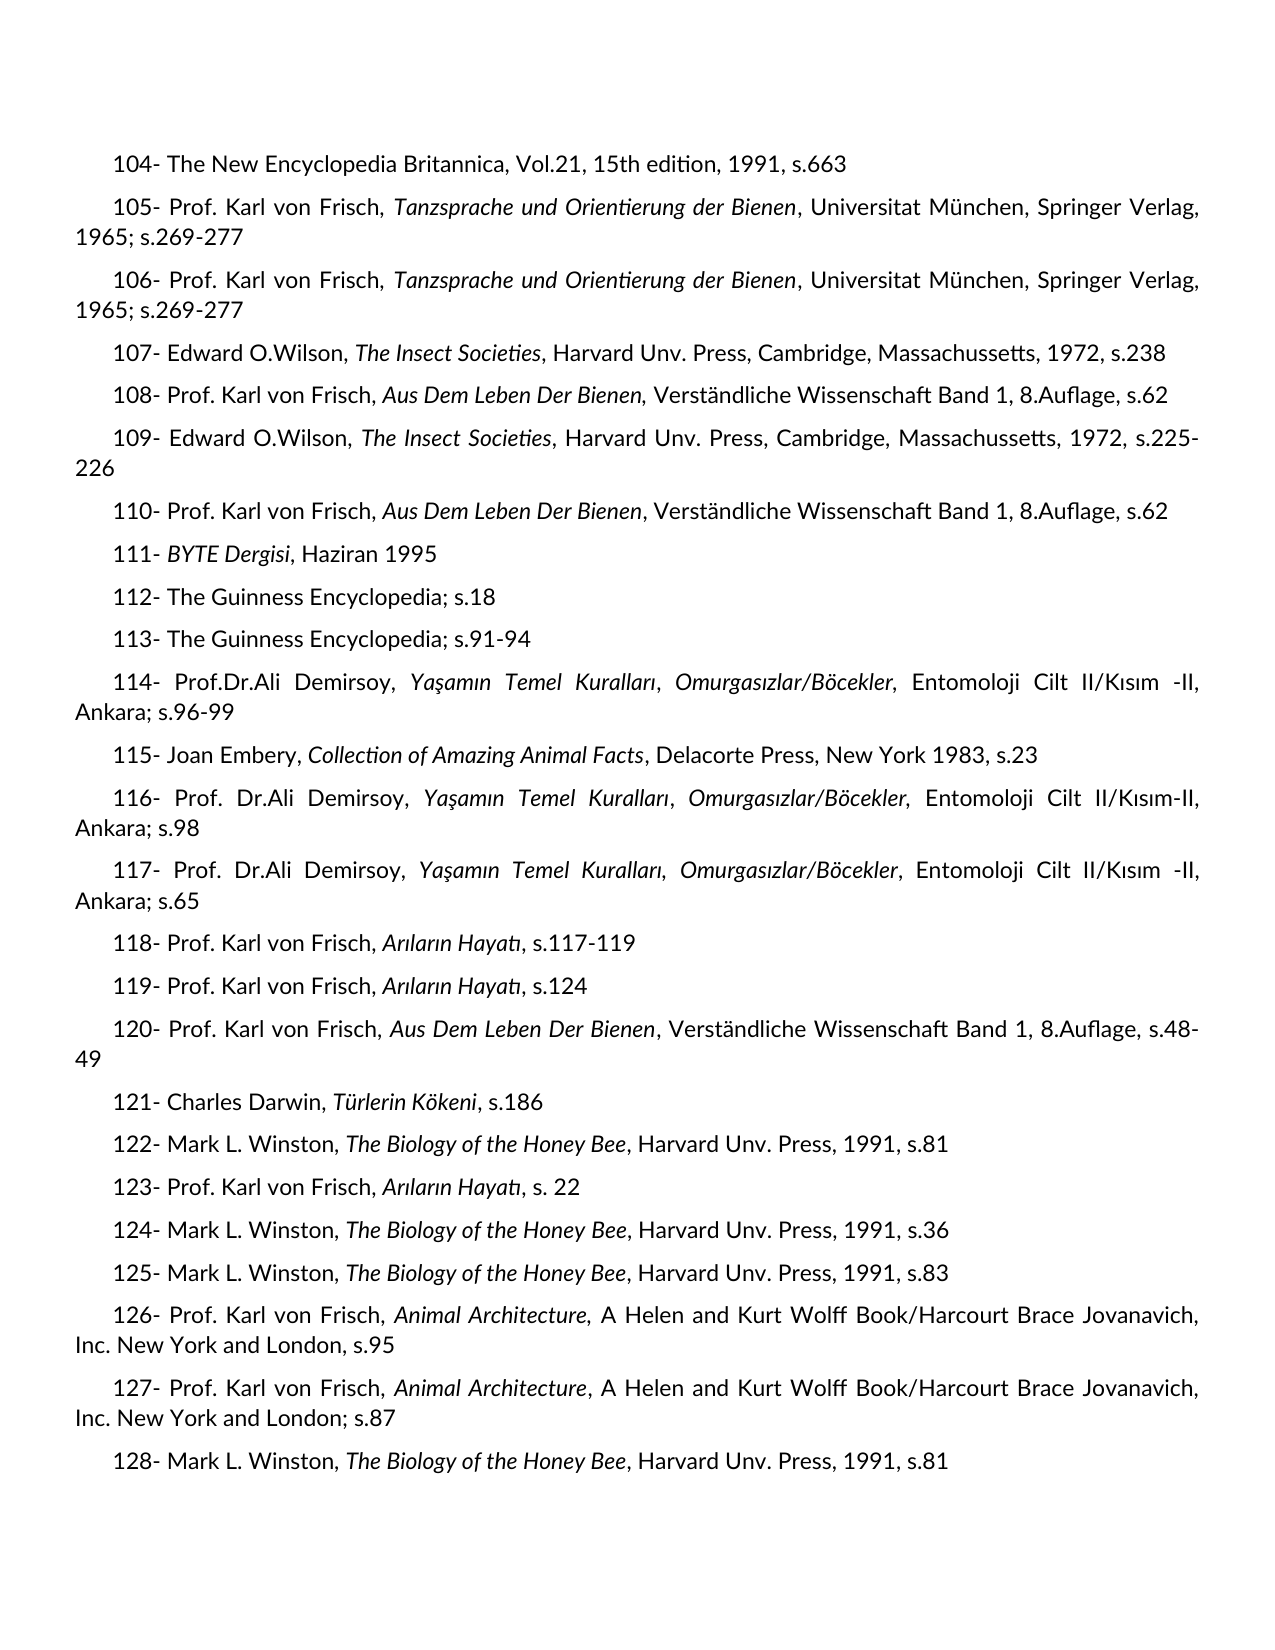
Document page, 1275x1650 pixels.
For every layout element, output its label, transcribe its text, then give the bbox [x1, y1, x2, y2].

text 113- The Guinness Encyclopedia; s.91-94 [75, 625, 1200, 652]
text 109- Edward O.Wilson, The Insect Societies, Harvard Unv. Press, Cambridge, Massachussetts, 1972, s.225-226 [75, 424, 1200, 482]
text 108- Prof. Karl von Frisch, Aus Dem Leben Der Bienen, Verständliche Wissenschaft Band 1, 8.Auflage, s.62 [75, 381, 1200, 409]
text 110- Prof. Karl von Frisch, Aus Dem Leben Der Bienen, Verständliche Wissenschaft Band 1, 8.Auflage, s.62 [75, 497, 1200, 524]
text 127- Prof. Karl von Frisch, Animal Architecture, A Helen and Kurt Wolff Book/Harcourt Brace Jovanavich, Inc. New York and London; s.87 [75, 1374, 1200, 1432]
text 118- Prof. Karl von Frisch, Arıların Hayatı, s.117-119 [75, 929, 1200, 957]
text 128- Mark L. Winston, The Biology of the Honey Bee, Harvard Unv. Press, 1991, s.81 [75, 1447, 1200, 1474]
text 122- Mark L. Winston, The Biology of the Honey Bee, Harvard Unv. Press, 1991, s.81 [75, 1130, 1200, 1158]
text 112- The Guinness Encyclopedia; s.18 [75, 582, 1200, 610]
text 105- Prof. Karl von Frisch, Tanzsprache und Orientierung der Bienen, Universitat München, Springer Verlag, 1965; s.269-277 [75, 193, 1200, 250]
text 126- Prof. Karl von Frisch, Animal Architecture, A Helen and Kurt Wolff Book/Harcourt Brace Jovanavich, Inc. New York and London, s.95 [75, 1301, 1200, 1359]
text 120- Prof. Karl von Frisch, Aus Dem Leben Der Bienen, Verständliche Wissenschaft Band 1, 8.Auflage, s.48-49 [75, 1014, 1200, 1072]
text 125- Mark L. Winston, The Biology of the Honey Bee, Harvard Unv. Press, 1991, s.83 [75, 1258, 1200, 1286]
text 124- Mark L. Winston, The Biology of the Honey Bee, Harvard Unv. Press, 1991, s.36 [75, 1216, 1200, 1243]
text 123- Prof. Karl von Frisch, Arıların Hayatı, s. 22 [75, 1173, 1200, 1200]
text 111- BYTE Dergisi, Haziran 1995 [75, 539, 1200, 567]
text 104- The New Encyclopedia Britannica, Vol.21, 15th edition, 1991, s.663 [75, 150, 1200, 177]
text 116- Prof. Dr.Ali Demirsoy, Yaşamın Temel Kuralları, Omurgasızlar/Böcekler, Entomoloji Cilt II/Kısım-II, Ankara; s.98 [75, 783, 1200, 841]
text 114- Prof.Dr.Ali Demirsoy, Yaşamın Temel Kuralları, Omurgasızlar/Böcekler, Entomoloji Cilt II/Kısım -II, Ankara; s.96-99 [75, 668, 1200, 725]
text 119- Prof. Karl von Frisch, Arıların Hayatı, s.124 [75, 972, 1200, 999]
text 107- Edward O.Wilson, The Insect Societies, Harvard Unv. Press, Cambridge, Massachussetts, 1972, s.238 [75, 338, 1200, 366]
text 121- Charles Darwin, Türlerin Kökeni, s.186 [75, 1087, 1200, 1115]
text 106- Prof. Karl von Frisch, Tanzsprache und Orientierung der Bienen, Universitat München, Springer Verlag, 1965; s.269-277 [75, 266, 1200, 323]
text 117- Prof. Dr.Ali Demirsoy, Yaşamın Temel Kuralları, Omurgasızlar/Böcekler, Entomoloji Cilt II/Kısım -II, Ankara; s.65 [75, 856, 1200, 914]
text 115- Joan Embery, Collection of Amazing Animal Facts, Delacorte Press, New York 1983, s.23 [75, 741, 1200, 768]
